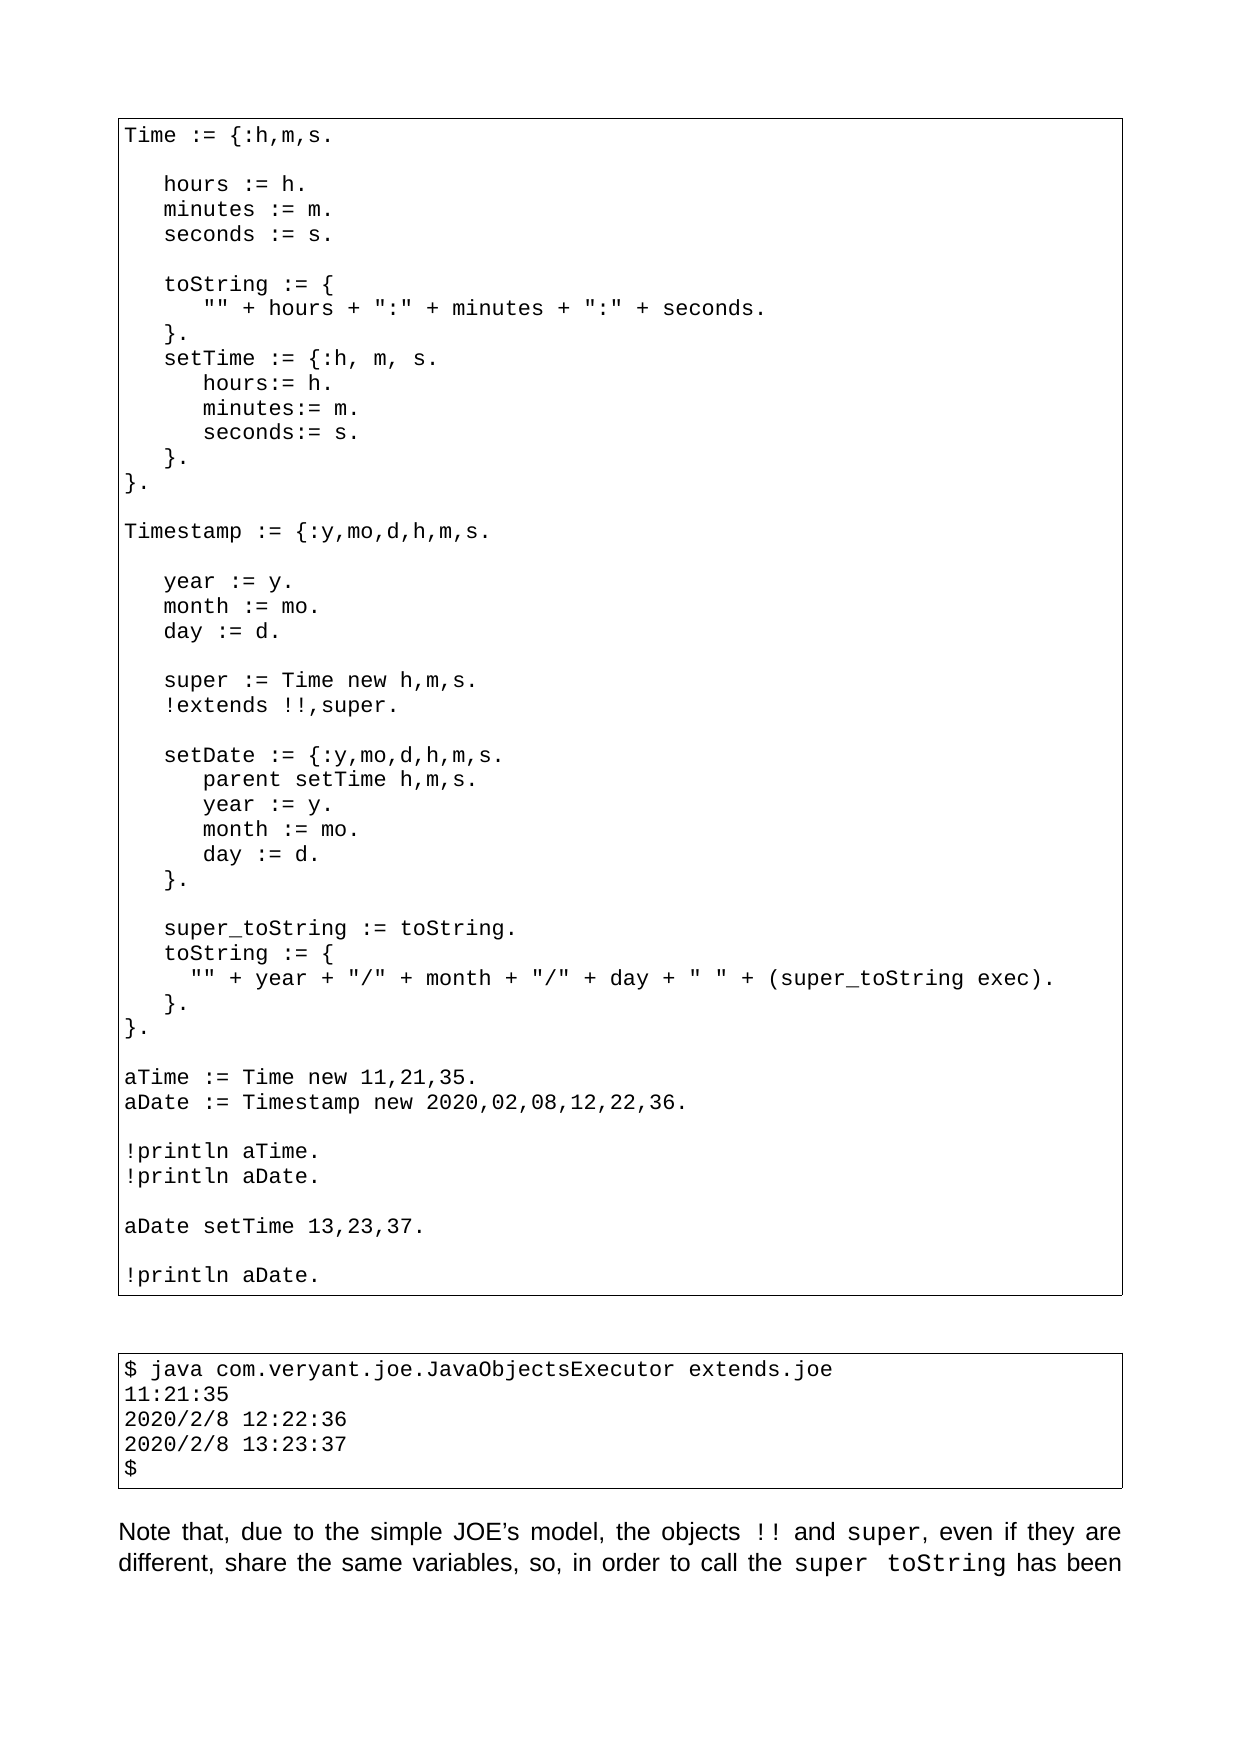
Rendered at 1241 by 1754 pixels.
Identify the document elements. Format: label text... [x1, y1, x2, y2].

table_header Time := {:h,m,s. hours := h. minutes := m. seconds := s. toString := { "" + hours + ":" + minutes + ":" + seconds. }. setTime := {:h, m, s. hours:= h. minutes:= m. seconds:= s. }. }. Timestamp := {:y,mo,d,h,m,s. year := y. month := mo. day := d. super := Time new h,m,s. !extends !!,super. setDate := {:y,mo,d,h,m,s. parent setTime h,m,s. year := y. month := mo. day := d. }. super_toString := toString. toString := { "" + year + "/" + month + "/" + day + " " + (super_toString exec). }. }. aTime := Time new 11,21,35. aDate := Timestamp new 2020,02,08,12,22,36. !println aTime. !println aDate. aDate setTime 13,23,37. !println aDate. [119, 119, 1122, 1295]
table_header $ java com.veryant.joe.JavaObjectsExecutor extends.joe 11:21:35 2020/2/8 12:22:36 2020/2/8 13:23:37 $ [119, 1354, 1122, 1488]
text Note that, due to the simple JOE’s model, the objects !! and super, even if they are different, share the same variables, so, in order to call the super toString has been [118, 1517, 1122, 1579]
